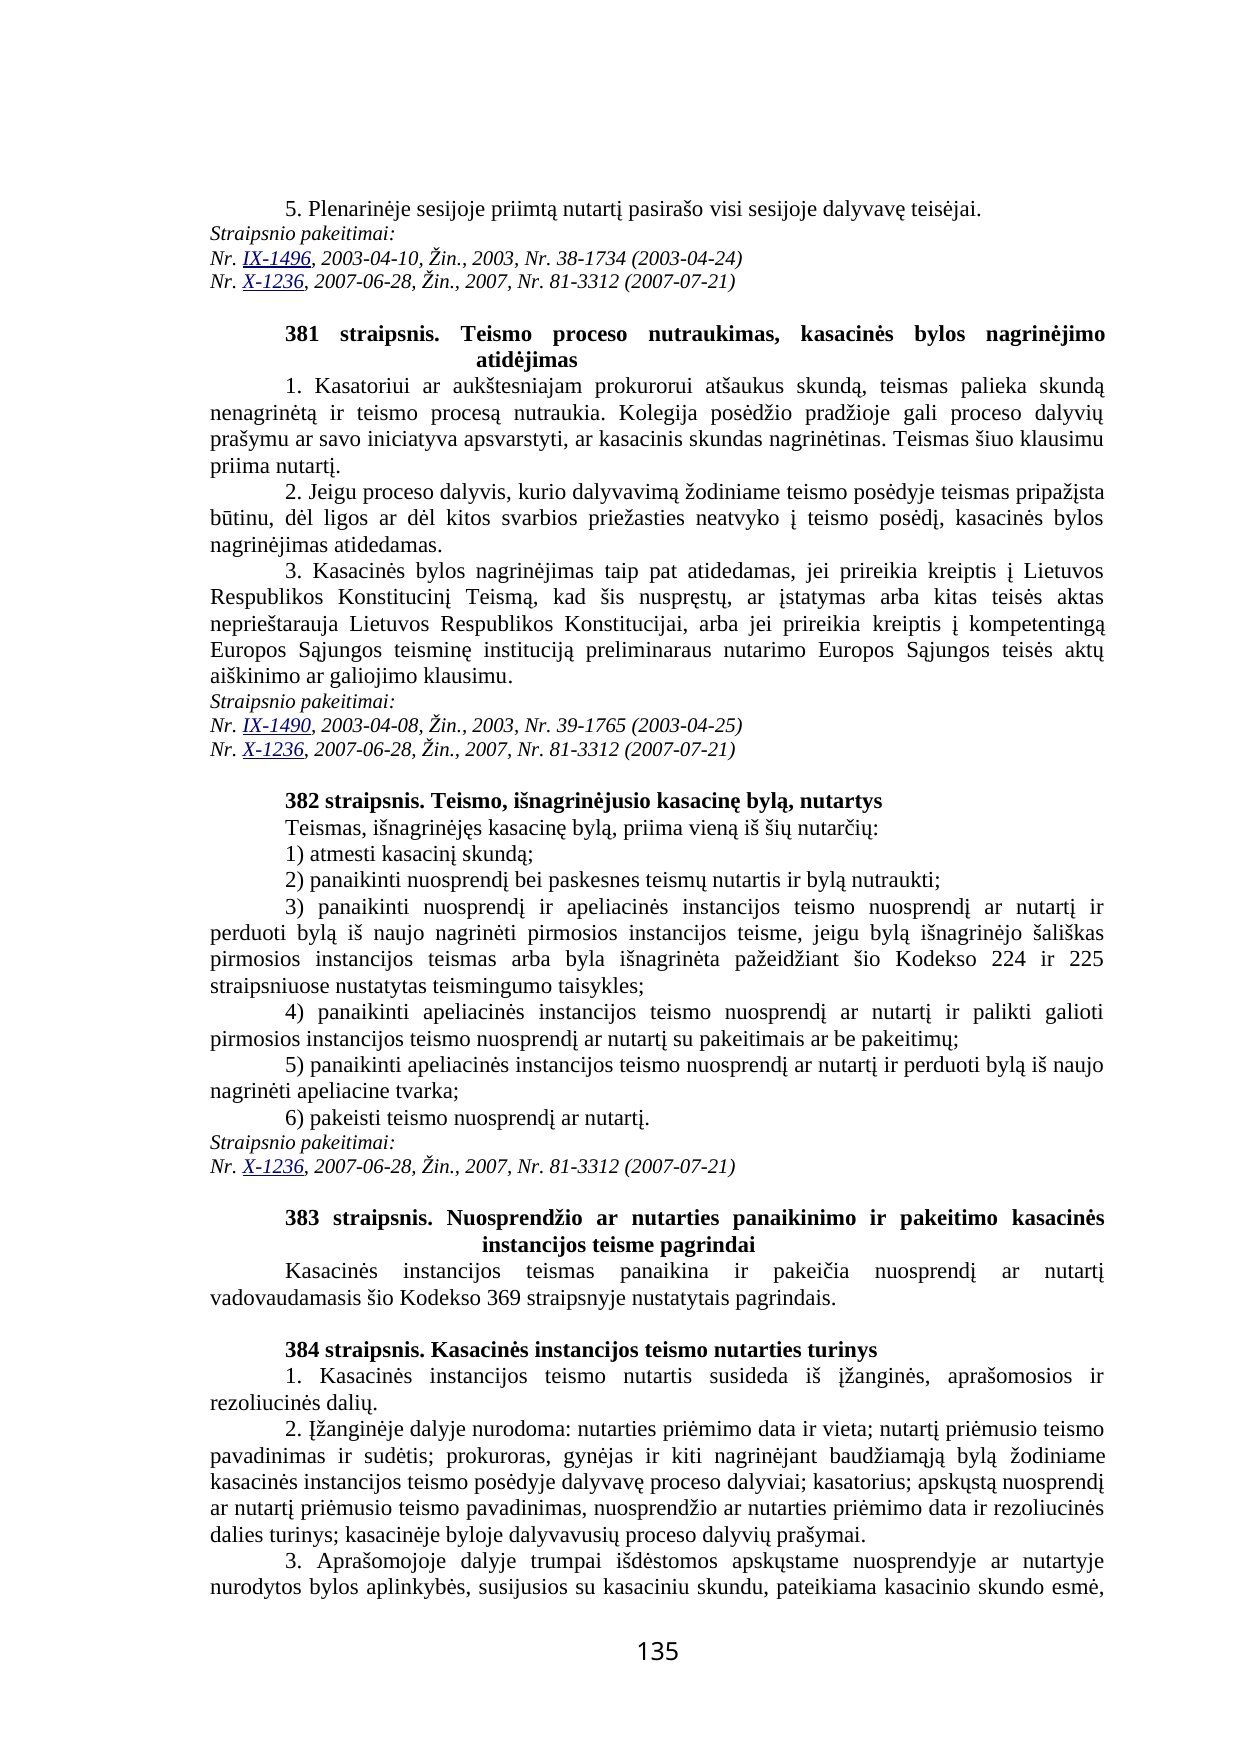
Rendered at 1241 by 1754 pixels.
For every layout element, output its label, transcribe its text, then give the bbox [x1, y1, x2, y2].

text 2. Įžanginėje dalyje nurodoma: nutarties priėmimo data ir vieta; nutartį priėmusio teismo pavadinimas ir sudėtis; prokuroras, gynėjas ir kiti nagrinėjant baudžiamąją bylą žodiniame kasacinės instancijos teismo posėdyje dalyvavę proceso dalyviai; kasatorius; apskųstą nuosprendį ar nutartį priėmusio teismo pavadinimas, nuosprendžio ar nutarties priėmimo data ir rezoliucinės dalies turinys; kasacinėje byloje dalyvavusių proceso dalyvių prašymai. [210, 1415, 1106, 1547]
text 381 straipsnis. Teismo proceso nutraukimas, kasacinės bylos nagrinėjimo atidėjimas [285, 320, 1106, 373]
text 4) panaikinti apeliacinės instancijos teismo nuosprendį ar nutartį ir palikti galioti pirmosios instancijos teismo nuosprendį ar nutartį su pakeitimais ar be pakeitimų; [210, 998, 1106, 1051]
text 3) panaikinti nuosprendį ir apeliacinės instancijos teismo nuosprendį ar nutartį ir perduoti bylą iš naujo nagrinėti pirmosios instancijos teisme, jeigu bylą išnagrinėjo šališkas pirmosios instancijos teismas arba byla išnagrinėta pažeidžiant šio Kodekso 224 ir 225 straipsniuose nustatytas teismingumo taisykles; [210, 893, 1106, 998]
text Straipsnio pakeitimai: [210, 689, 1106, 713]
text 2) panaikinti nuosprendį bei paskesnes teismų nutartis ir bylą nutraukti; [210, 866, 1106, 893]
text Nr. X-1236, 2007-06-28, Žin., 2007, Nr. 81-3312 (2007-07-21) [210, 269, 1106, 293]
text Teismas, išnagrinėjęs kasacinę bylą, priima vieną iš šių nutarčių: [210, 814, 1106, 840]
text 6) pakeisti teismo nuosprendį ar nutartį. [210, 1104, 1106, 1130]
text 382 straipsnis. Teismo, išnagrinėjusio kasacinę bylą, nutartys [210, 787, 1106, 814]
text Nr. IX-1496, 2003-04-10, Žin., 2003, Nr. 38-1734 (2003-04-24) [210, 245, 1106, 269]
text 1. Kasacinės instancijos teismo nutartis susideda iš įžanginės, aprašomosios ir rezoliucinės dalių. [210, 1363, 1106, 1415]
text 2. Jeigu proceso dalyvis, kurio dalyvavimą žodiniame teismo posėdyje teismas pripažįsta būtinu, dėl ligos ar dėl kitos svarbios priežasties neatvyko į teismo posėdį, kasacinės bylos nagrinėjimas atidedamas. [210, 478, 1106, 557]
text 383 straipsnis. Nuosprendžio ar nutarties panaikinimo ir pakeitimo kasacinės instancijos teisme pagrindai [285, 1204, 1106, 1257]
text Nr. X-1236, 2007-06-28, Žin., 2007, Nr. 81-3312 (2007-07-21) [210, 1154, 1106, 1178]
text Straipsnio pakeitimai: [210, 1130, 1106, 1154]
text Kasacinės instancijos teismas panaikina ir pakeičia nuosprendį ar nutartį vadovaudamasis šio Kodekso 369 straipsnyje nustatytais pagrindais. [210, 1257, 1106, 1310]
text 3. Aprašomojoje dalyje trumpai išdėstomos apskųstame nuosprendyje ar nutartyje nurodytos bylos aplinkybės, susijusios su kasaciniu skundu, pateikiama kasacinio skundo esmė, [210, 1547, 1106, 1600]
text 384 straipsnis. Kasacinės instancijos teismo nutarties turinys [210, 1336, 1106, 1363]
text Nr. X-1236, 2007-06-28, Žin., 2007, Nr. 81-3312 (2007-07-21) [210, 737, 1106, 761]
text 1) atmesti kasacinį skundą; [210, 840, 1106, 866]
text 5. Plenarinėje sesijoje priimtą nutartį pasirašo visi sesijoje dalyvavę teisėjai. [210, 195, 1106, 221]
text 5) panaikinti apeliacinės instancijos teismo nuosprendį ar nutartį ir perduoti bylą iš naujo nagrinėti apeliacine tvarka; [210, 1051, 1106, 1104]
text Nr. IX-1490, 2003-04-08, Žin., 2003, Nr. 39-1765 (2003-04-25) [210, 713, 1106, 737]
text 3. Kasacinės bylos nagrinėjimas taip pat atidedamas, jei prireikia kreiptis į Lietuvos Respublikos Konstitucinį Teismą, kad šis nuspręstų, ar įstatymas arba kitas teisės aktas neprieštarauja Lietuvos Respublikos Konstitucijai, arba jei prireikia kreiptis į kompetentingą Europos Sąjungos teisminę instituciją preliminaraus nutarimo Europos Sąjungos teisės aktų aiškinimo ar galiojimo klausimu. [210, 557, 1106, 689]
text Straipsnio pakeitimai: [210, 221, 1106, 245]
text 1. Kasatoriui ar aukštesniajam prokurorui atšaukus skundą, teismas palieka skundą nenagrinėtą ir teismo procesą nutraukia. Kolegija posėdžio pradžioje gali proceso dalyvių prašymu ar savo iniciatyva apsvarstyti, ar kasacinis skundas nagrinėtinas. Teismas šiuo klausimu priima nutartį. [210, 373, 1106, 478]
